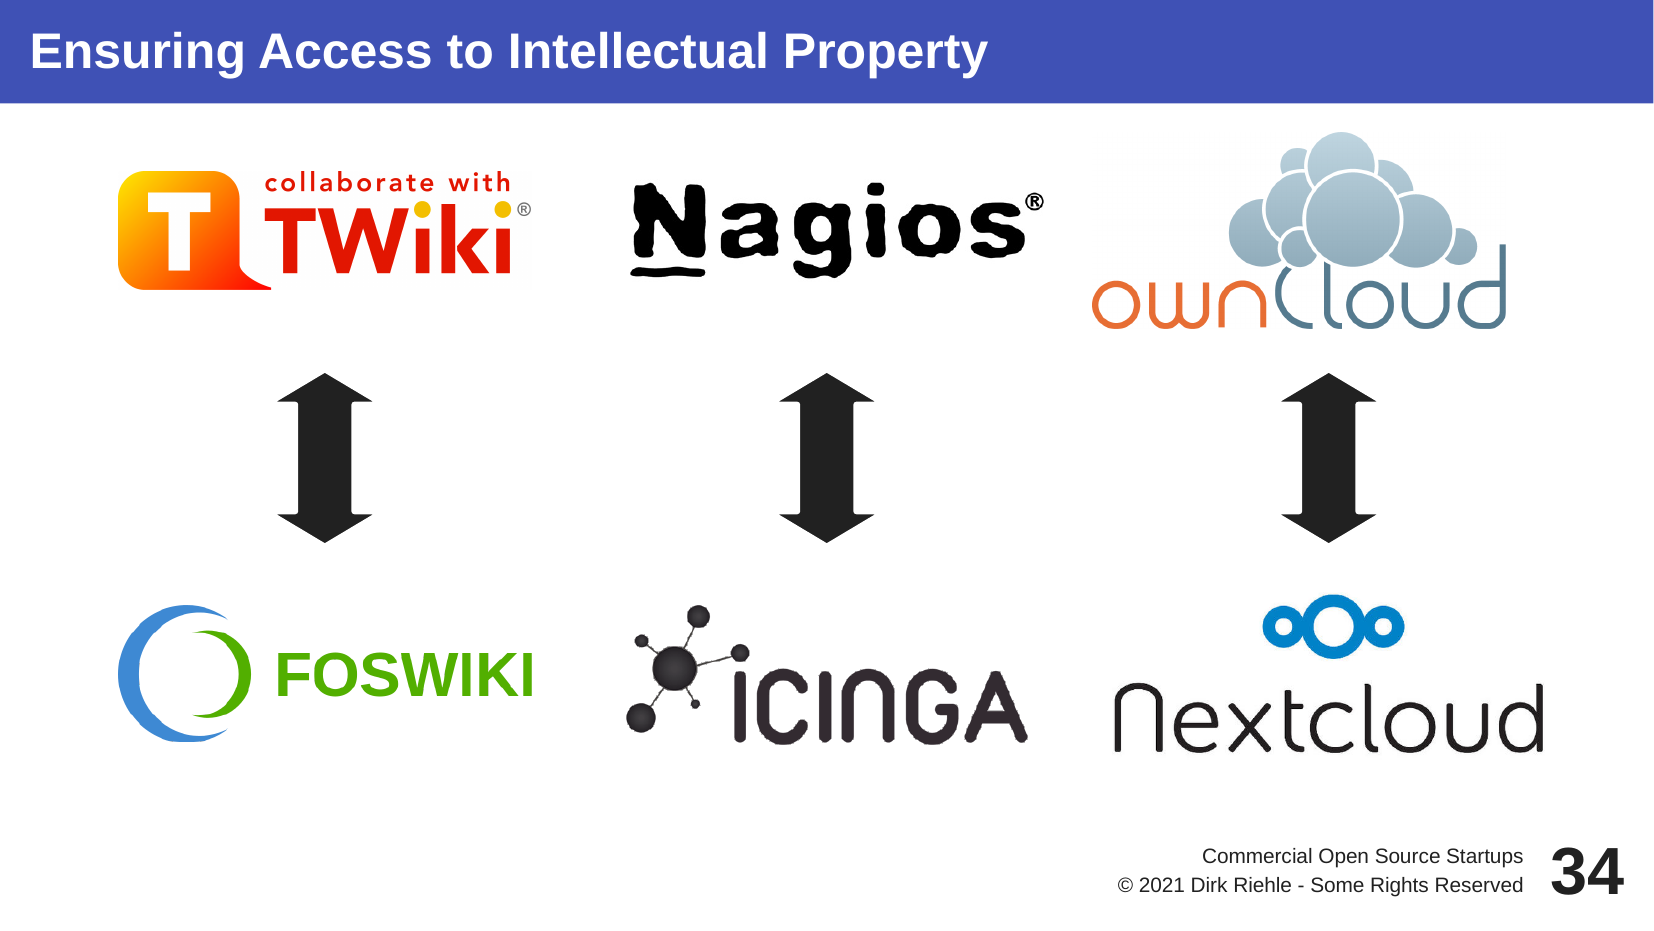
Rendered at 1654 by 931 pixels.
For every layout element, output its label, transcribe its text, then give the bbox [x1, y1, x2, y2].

text_box [1269, 369, 1388, 547]
picture [1092, 132, 1506, 329]
text_box [265, 369, 384, 547]
picture [118, 171, 532, 290]
title Ensuring Access to Intellectual Property [0, 0, 1654, 104]
picture [620, 598, 1034, 749]
picture [118, 605, 532, 742]
picture [1092, 572, 1565, 775]
text_box [767, 369, 886, 547]
picture [630, 179, 1045, 282]
